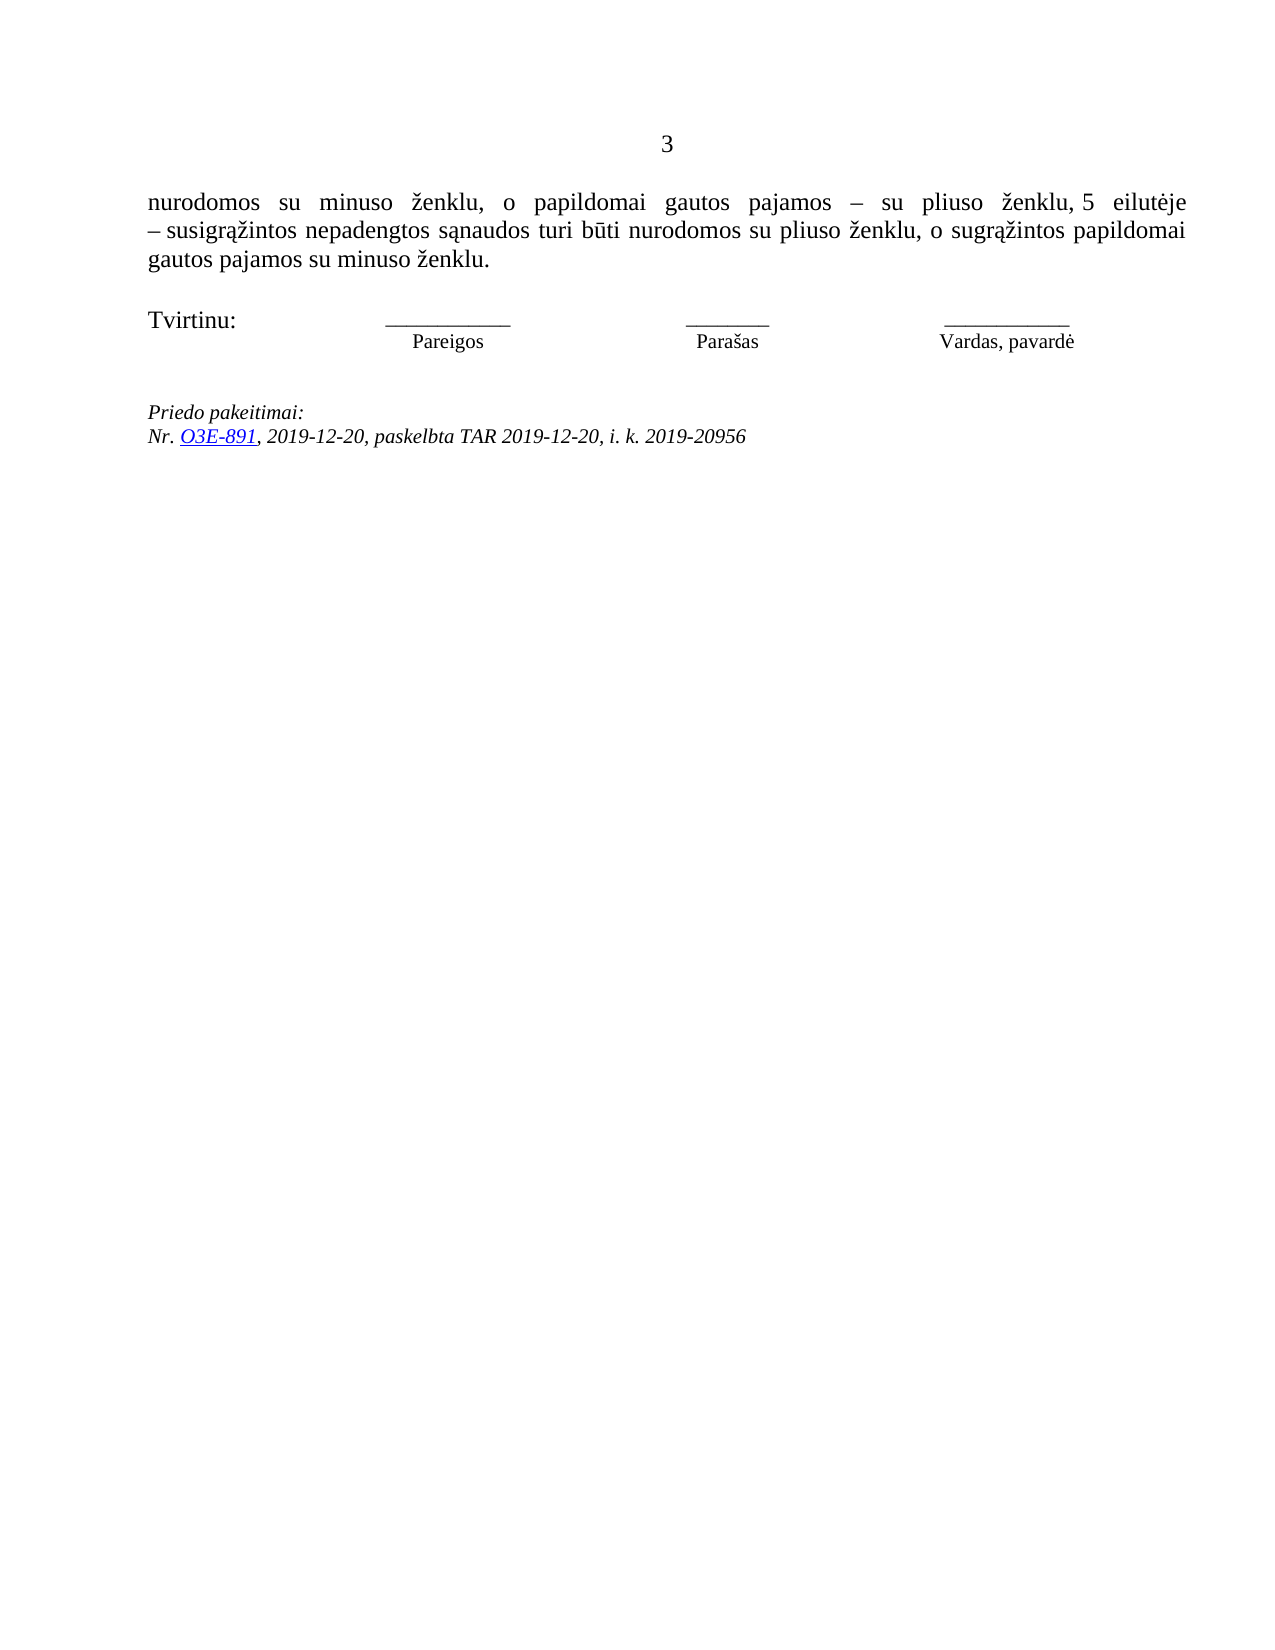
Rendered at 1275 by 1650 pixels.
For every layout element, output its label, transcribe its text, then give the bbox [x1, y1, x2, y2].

text Priedo pakeitimai: [148, 400, 1186, 424]
table_header ________ Parašas [593, 305, 862, 371]
table_header ____________ Vardas, pavardė [862, 305, 1152, 371]
text nurodomos su minuso ženklu, o papildomai gautos pajamos – su pliuso ženklu, 5 eilutėje – susigrąžintos nepadengtos sąnaudos turi būti nurodomos su pliuso ženklu, o sugrąžintos papildomai gautos pajamos su minuso ženklu. [148, 187, 1186, 273]
table_header ____________ Pareigos [303, 305, 593, 371]
table_header Tvirtinu: [148, 305, 303, 371]
text Nr. O3E-891, 2019-12-20, paskelbta TAR 2019-12-20, i. k. 2019-20956 [148, 424, 1186, 448]
